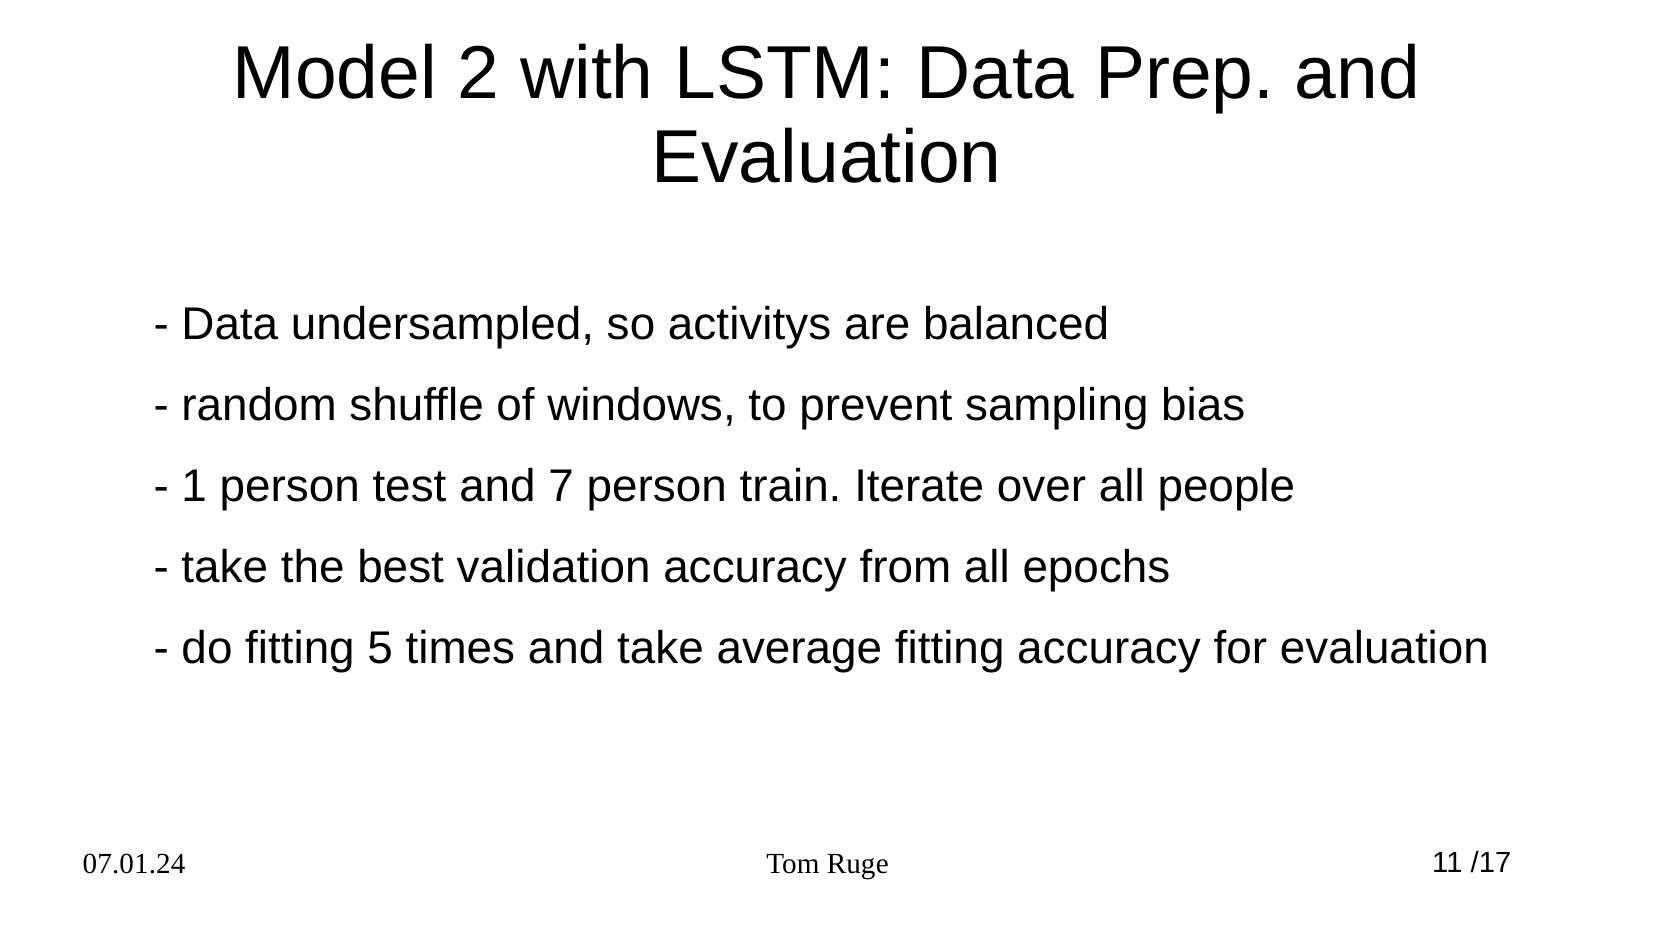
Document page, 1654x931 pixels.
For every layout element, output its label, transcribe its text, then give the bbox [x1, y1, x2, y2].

title Model 2 with LSTM: Data Prep. and Evaluation [82, 30, 1571, 199]
list - Data undersampled, so activitys are balanced - random shuffle of windows, to prevent sampling bias - 1 person test and 7 person train. Iterate over all people - take the best validation accuracy from all epochs - do fitting 5 times and take average fitting accuracy for evaluation [82, 217, 1654, 758]
